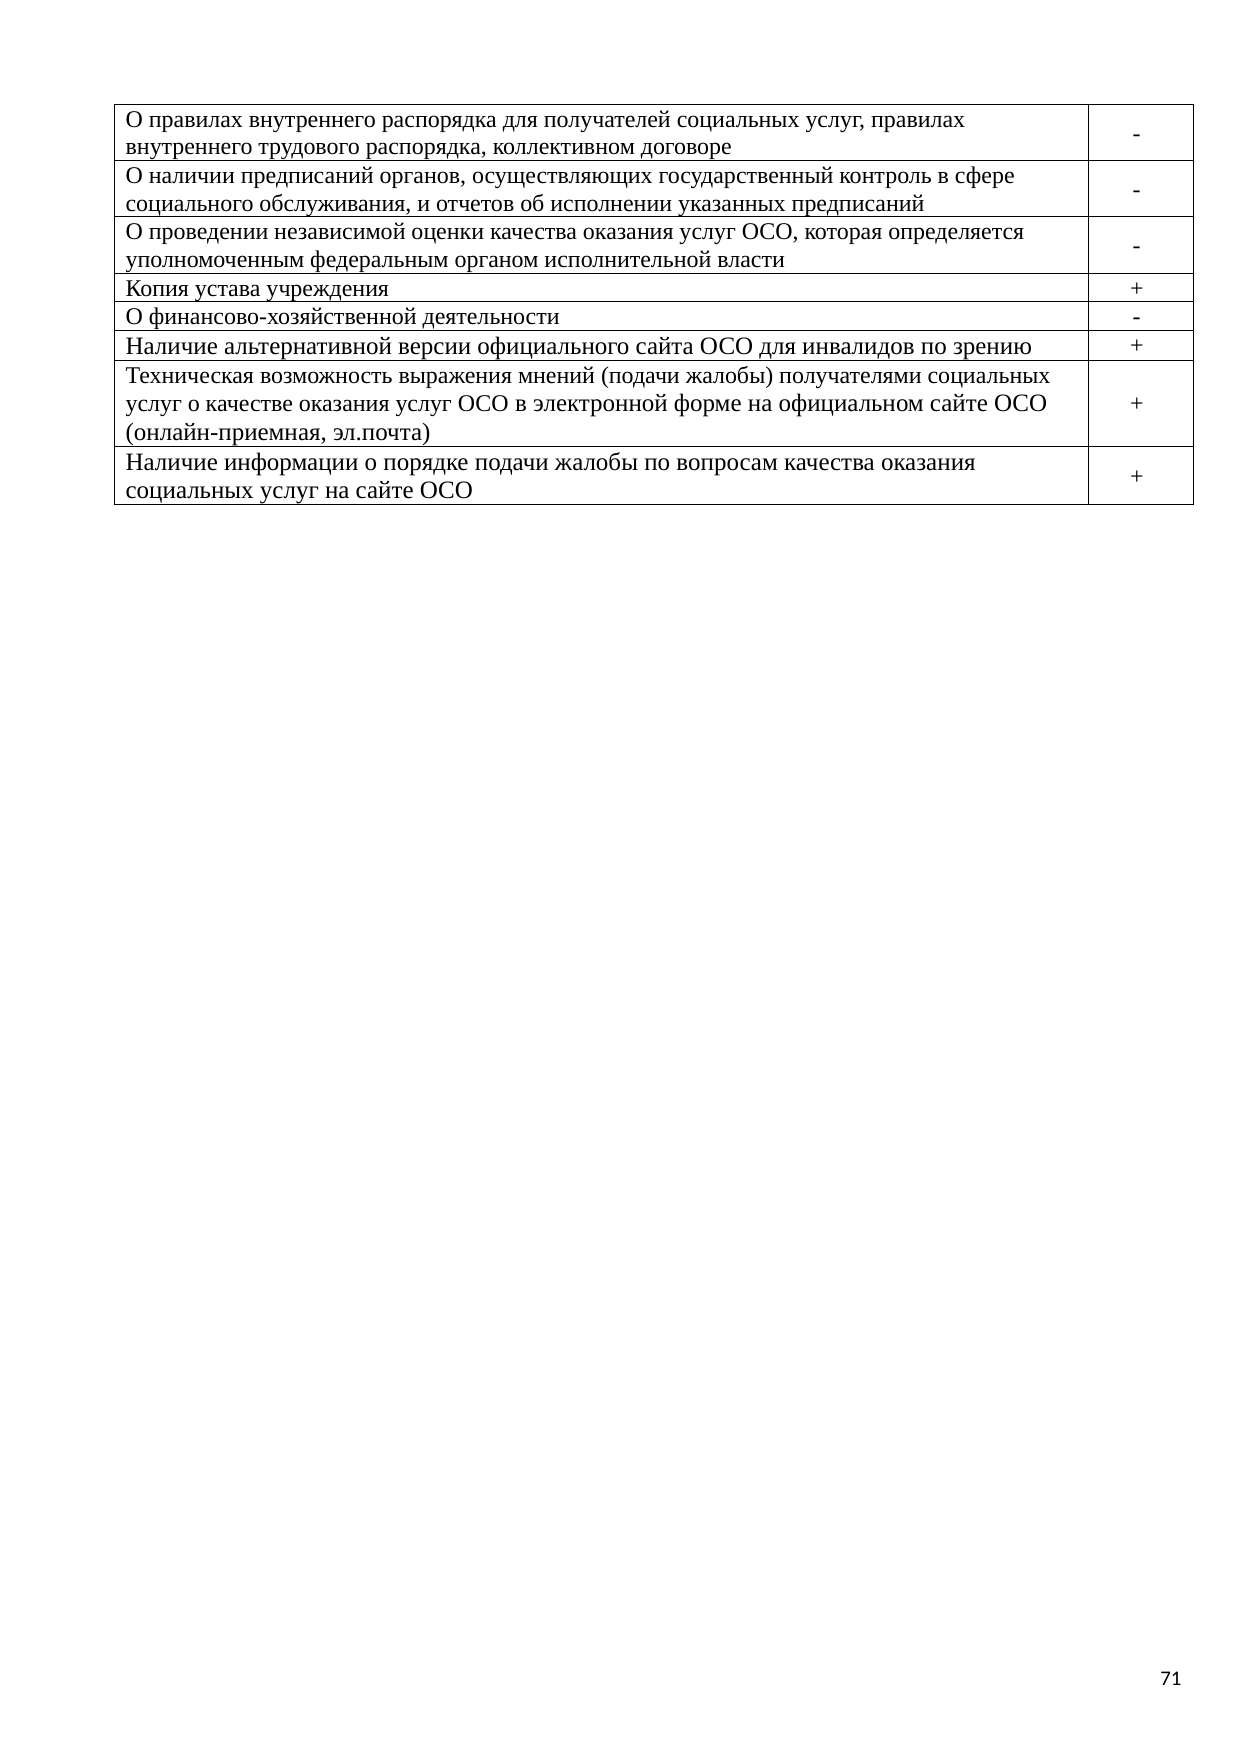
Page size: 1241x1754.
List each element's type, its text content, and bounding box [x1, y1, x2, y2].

table_cell + [1089, 447, 1193, 504]
table_cell - [1089, 105, 1193, 160]
table_cell О финансово-хозяйственной деятельности [115, 302, 1088, 330]
table_cell Наличие информации о порядке подачи жалобы по вопросам качества оказания социальных услуг на сайте ОСО [115, 447, 1088, 504]
table_cell + [1089, 361, 1193, 446]
table_cell + [1089, 274, 1193, 301]
table_cell О наличии предписаний органов, осуществляющих государственный контроль в сфере социального обслуживания, и отчетов об исполнении указанных предписаний [115, 161, 1088, 216]
table_cell О проведении независимой оценки качества оказания услуг ОСО, которая определяется уполномоченным федеральным органом исполнительной власти [115, 217, 1088, 272]
table_cell + [1089, 331, 1193, 359]
table_cell О правилах внутреннего распорядка для получателей социальных услуг, правилах внутреннего трудового распорядка, коллективном договоре [115, 105, 1088, 160]
table_cell - [1089, 217, 1193, 272]
table_cell Копия устава учреждения [115, 274, 1088, 301]
table_cell Наличие альтернативной версии официального сайта ОСО для инвалидов по зрению [115, 331, 1088, 359]
table_cell - [1089, 302, 1193, 330]
table_cell - [1089, 161, 1193, 216]
table_cell Техническая возможность выражения мнений (подачи жалобы) получателями социальных услуг о качестве оказания услуг ОСО в электронной форме на официальном сайте ОСО (онлайн-приемная, эл.почта) [115, 361, 1088, 446]
